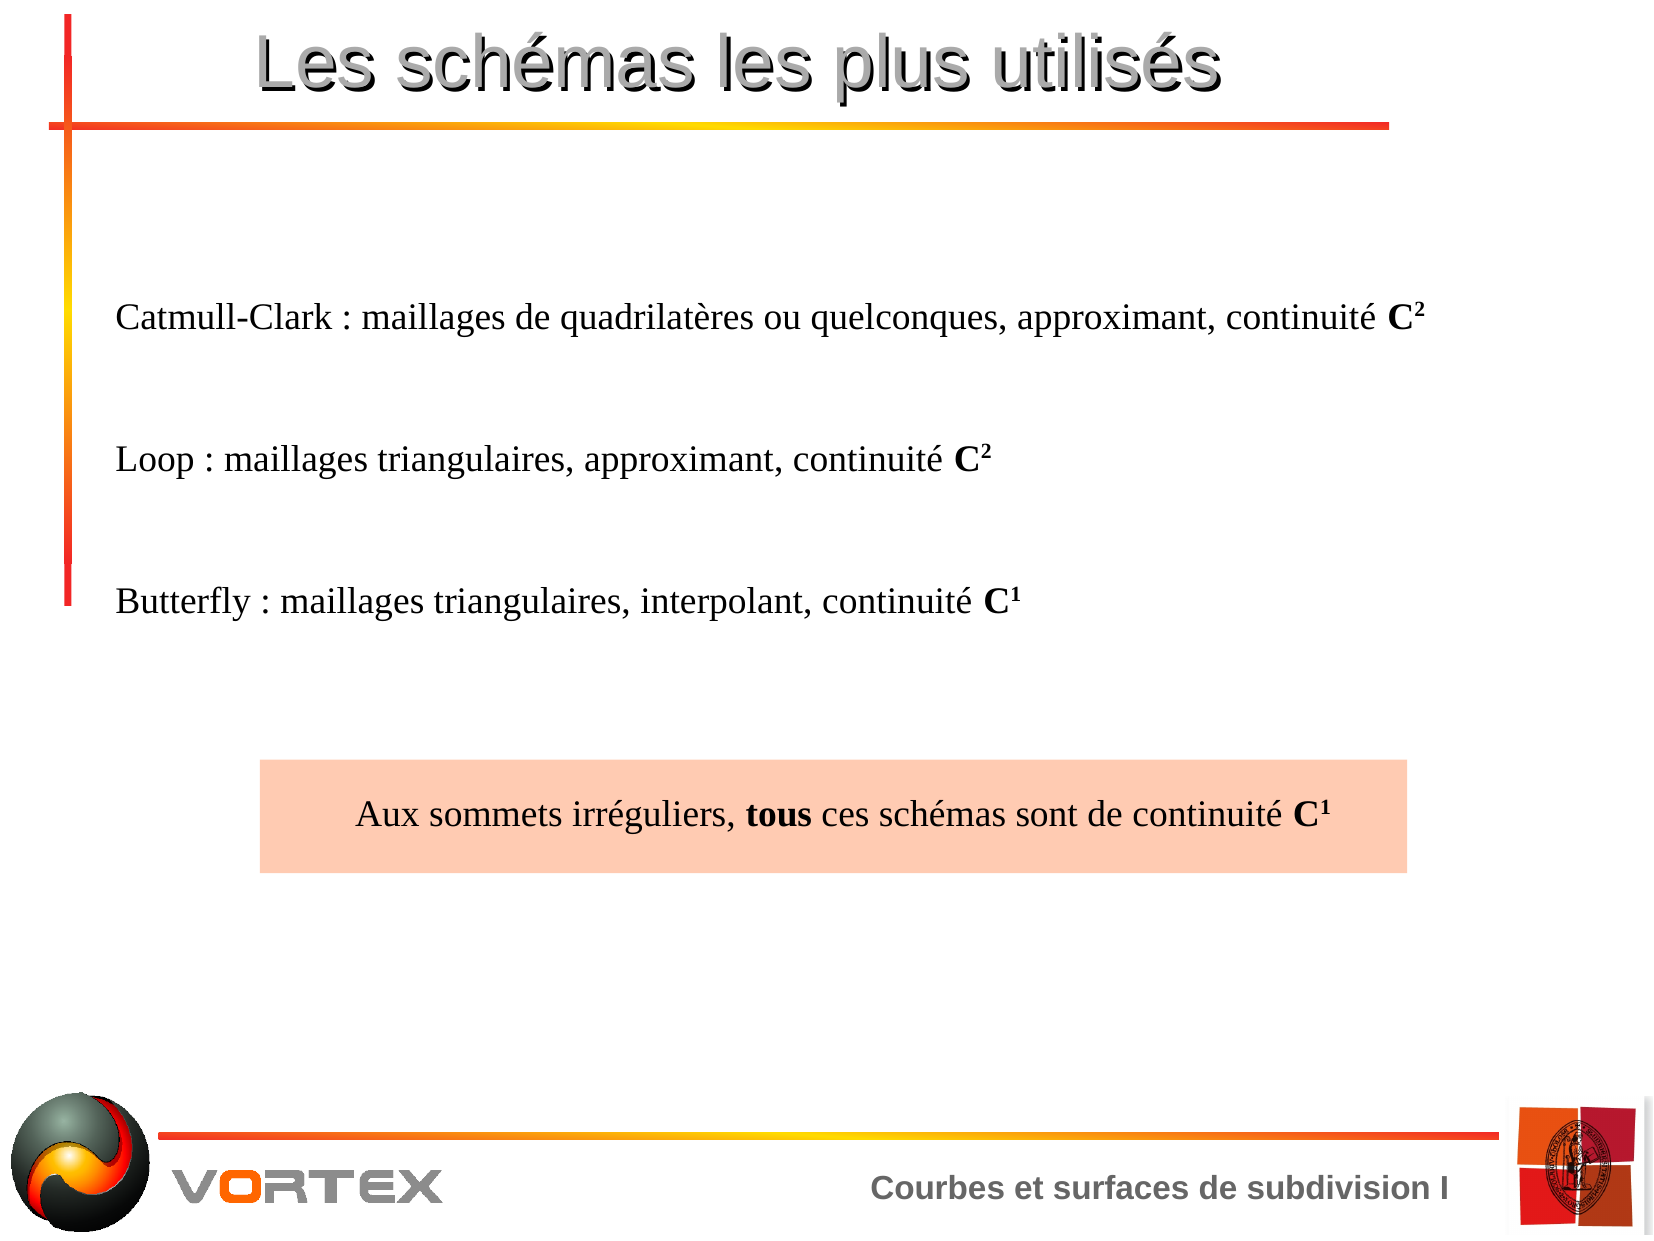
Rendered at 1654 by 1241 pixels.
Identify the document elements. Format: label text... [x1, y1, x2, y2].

picture [11, 1092, 443, 1232]
list Catmull-Clark : maillages de quadrilatères ou quelconques, approximant, continuité C2 Loop : maillages triangulaires, approximant, continuité C2 Butterfly : maillages triangulaires, interpolant, continuité C1 Aux sommets irréguliers, tous ces schémas sont de continuité C1 [97, 153, 1571, 1109]
title Les schémas les plus utilisés [82, 4, 1392, 120]
picture [1505, 1096, 1653, 1235]
